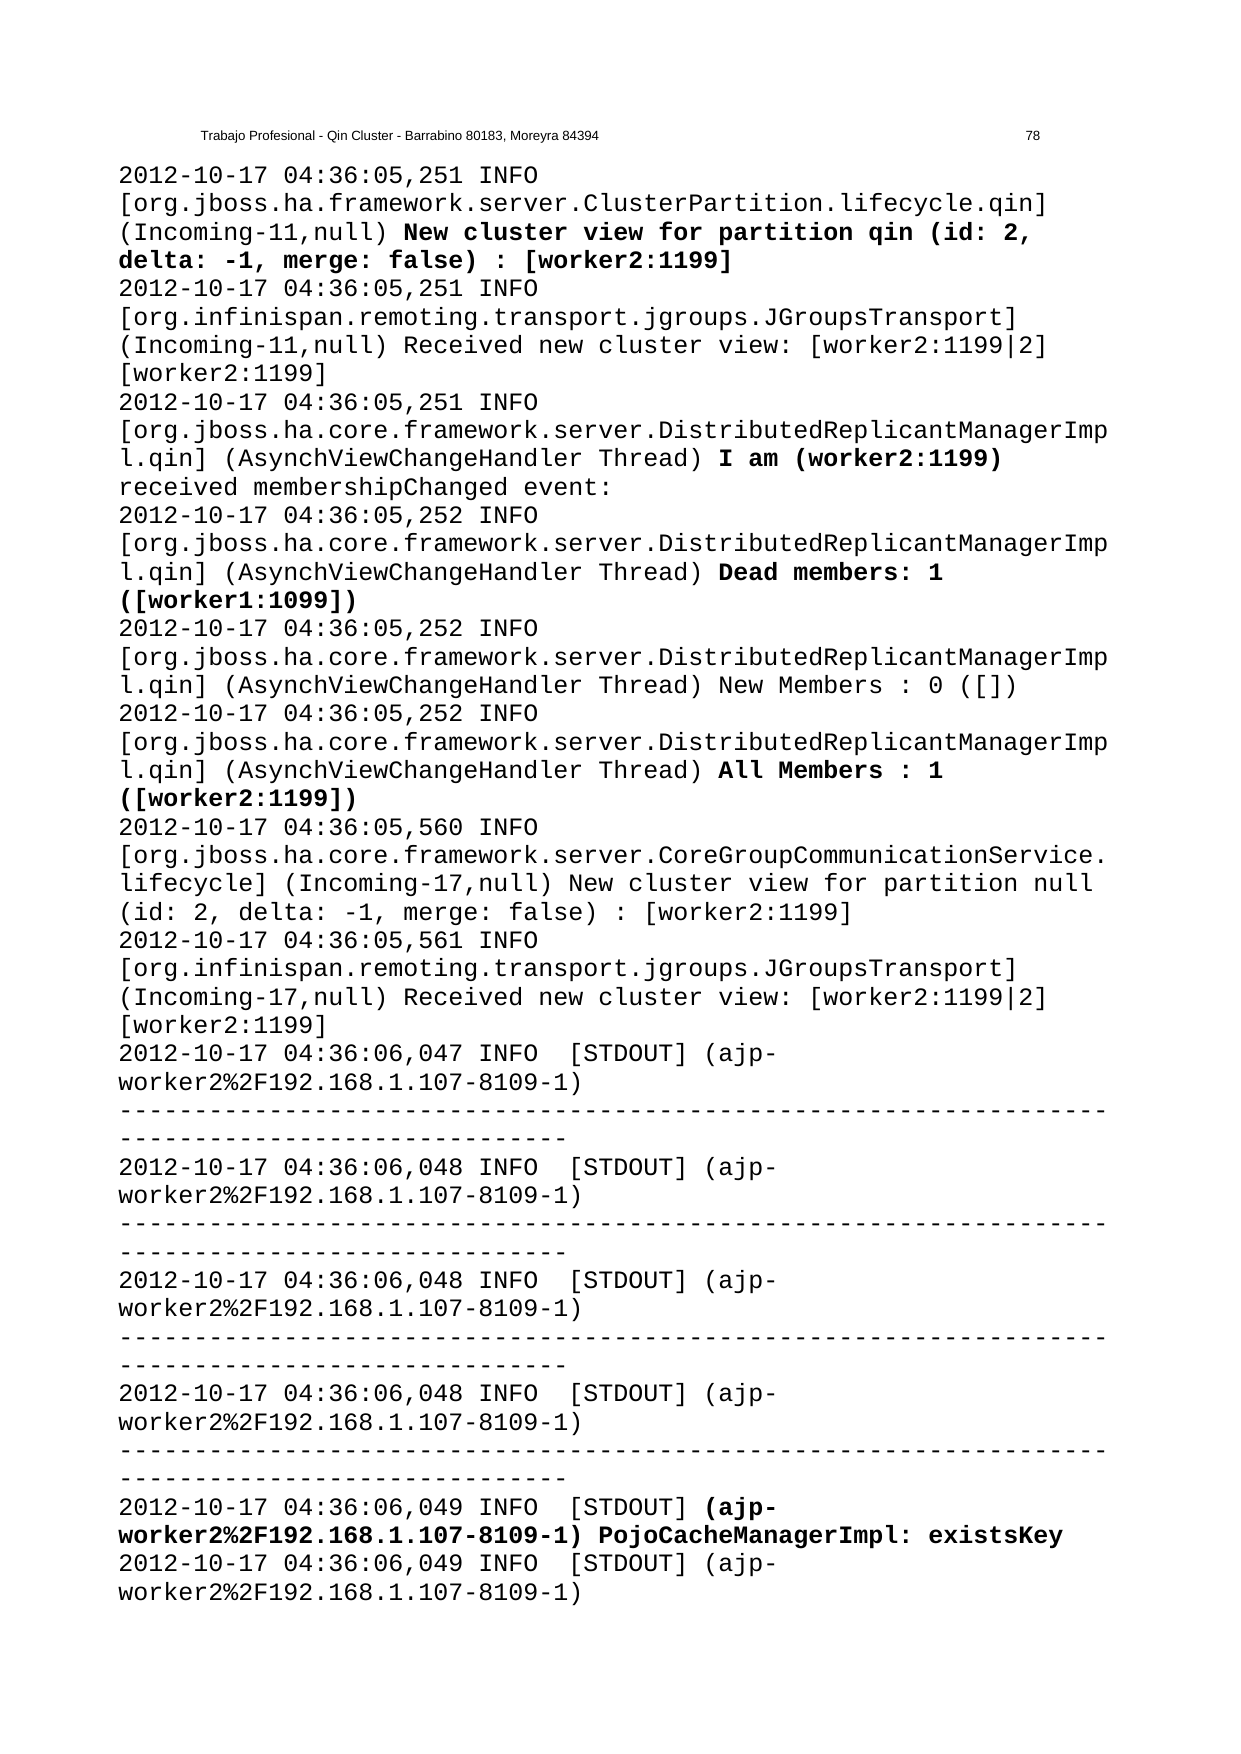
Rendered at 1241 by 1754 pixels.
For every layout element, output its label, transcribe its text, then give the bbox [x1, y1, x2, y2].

text 2012-10-17 04:36:05,561 INFO [org.infinispan.remoting.transport.jgroups.JGroupsTransport] (Incoming-17,null) Received new cluster view: [worker2:1199|2] [worker2:1199] [118, 927, 1122, 1041]
text 2012-10-17 04:36:05,252 INFO [org.jboss.ha.core.framework.server.DistributedReplicantManagerImpl.qin] (AsynchViewChangeHandler Thread) New Members : 0 ([]) [118, 616, 1122, 701]
text 2012-10-17 04:36:06,048 INFO [STDOUT] (ajp-worker2%2F192.168.1.107-8109-1) ------------------------------------------------------------------------------------------------ [118, 1267, 1122, 1381]
text 2012-10-17 04:36:06,049 INFO [STDOUT] (ajp-worker2%2F192.168.1.107-8109-1) PojoCacheManagerImpl: existsKey [118, 1494, 1122, 1551]
text 2012-10-17 04:36:05,251 INFO [org.jboss.ha.core.framework.server.DistributedReplicantManagerImpl.qin] (AsynchViewChangeHandler Thread) I am (worker2:1199) received membershipChanged event: [118, 389, 1122, 502]
text 2012-10-17 04:36:06,049 INFO [STDOUT] (ajp-worker2%2F192.168.1.107-8109-1) ------------------------------------------------------------------------------------------------ [118, 1551, 1122, 1607]
text 2012-10-17 04:36:05,252 INFO [org.jboss.ha.core.framework.server.DistributedReplicantManagerImpl.qin] (AsynchViewChangeHandler Thread) Dead members: 1 ([worker1:1099]) [118, 502, 1122, 616]
text 2012-10-17 04:36:05,252 INFO [org.jboss.ha.core.framework.server.DistributedReplicantManagerImpl.qin] (AsynchViewChangeHandler Thread) All Members : 1 ([worker2:1199]) [118, 701, 1122, 814]
text 2012-10-17 04:36:05,251 INFO [org.jboss.ha.framework.server.ClusterPartition.lifecycle.qin] (Incoming-11,null) New cluster view for partition qin (id: 2, delta: -1, merge: false) : [worker2:1199] [118, 162, 1122, 276]
text 2012-10-17 04:36:06,048 INFO [STDOUT] (ajp-worker2%2F192.168.1.107-8109-1) ------------------------------------------------------------------------------------------------ [118, 1381, 1122, 1494]
text 2012-10-17 04:36:05,251 INFO [org.infinispan.remoting.transport.jgroups.JGroupsTransport] (Incoming-11,null) Received new cluster view: [worker2:1199|2] [worker2:1199] [118, 276, 1122, 389]
text 2012-10-17 04:36:06,048 INFO [STDOUT] (ajp-worker2%2F192.168.1.107-8109-1) ------------------------------------------------------------------------------------------------ [118, 1154, 1122, 1267]
text 2012-10-17 04:36:06,047 INFO [STDOUT] (ajp-worker2%2F192.168.1.107-8109-1) ------------------------------------------------------------------------------------------------ [118, 1041, 1122, 1154]
text 2012-10-17 04:36:05,560 INFO [org.jboss.ha.core.framework.server.CoreGroupCommunicationService.lifecycle] (Incoming-17,null) New cluster view for partition null (id: 2, delta: -1, merge: false) : [worker2:1199] [118, 814, 1122, 927]
